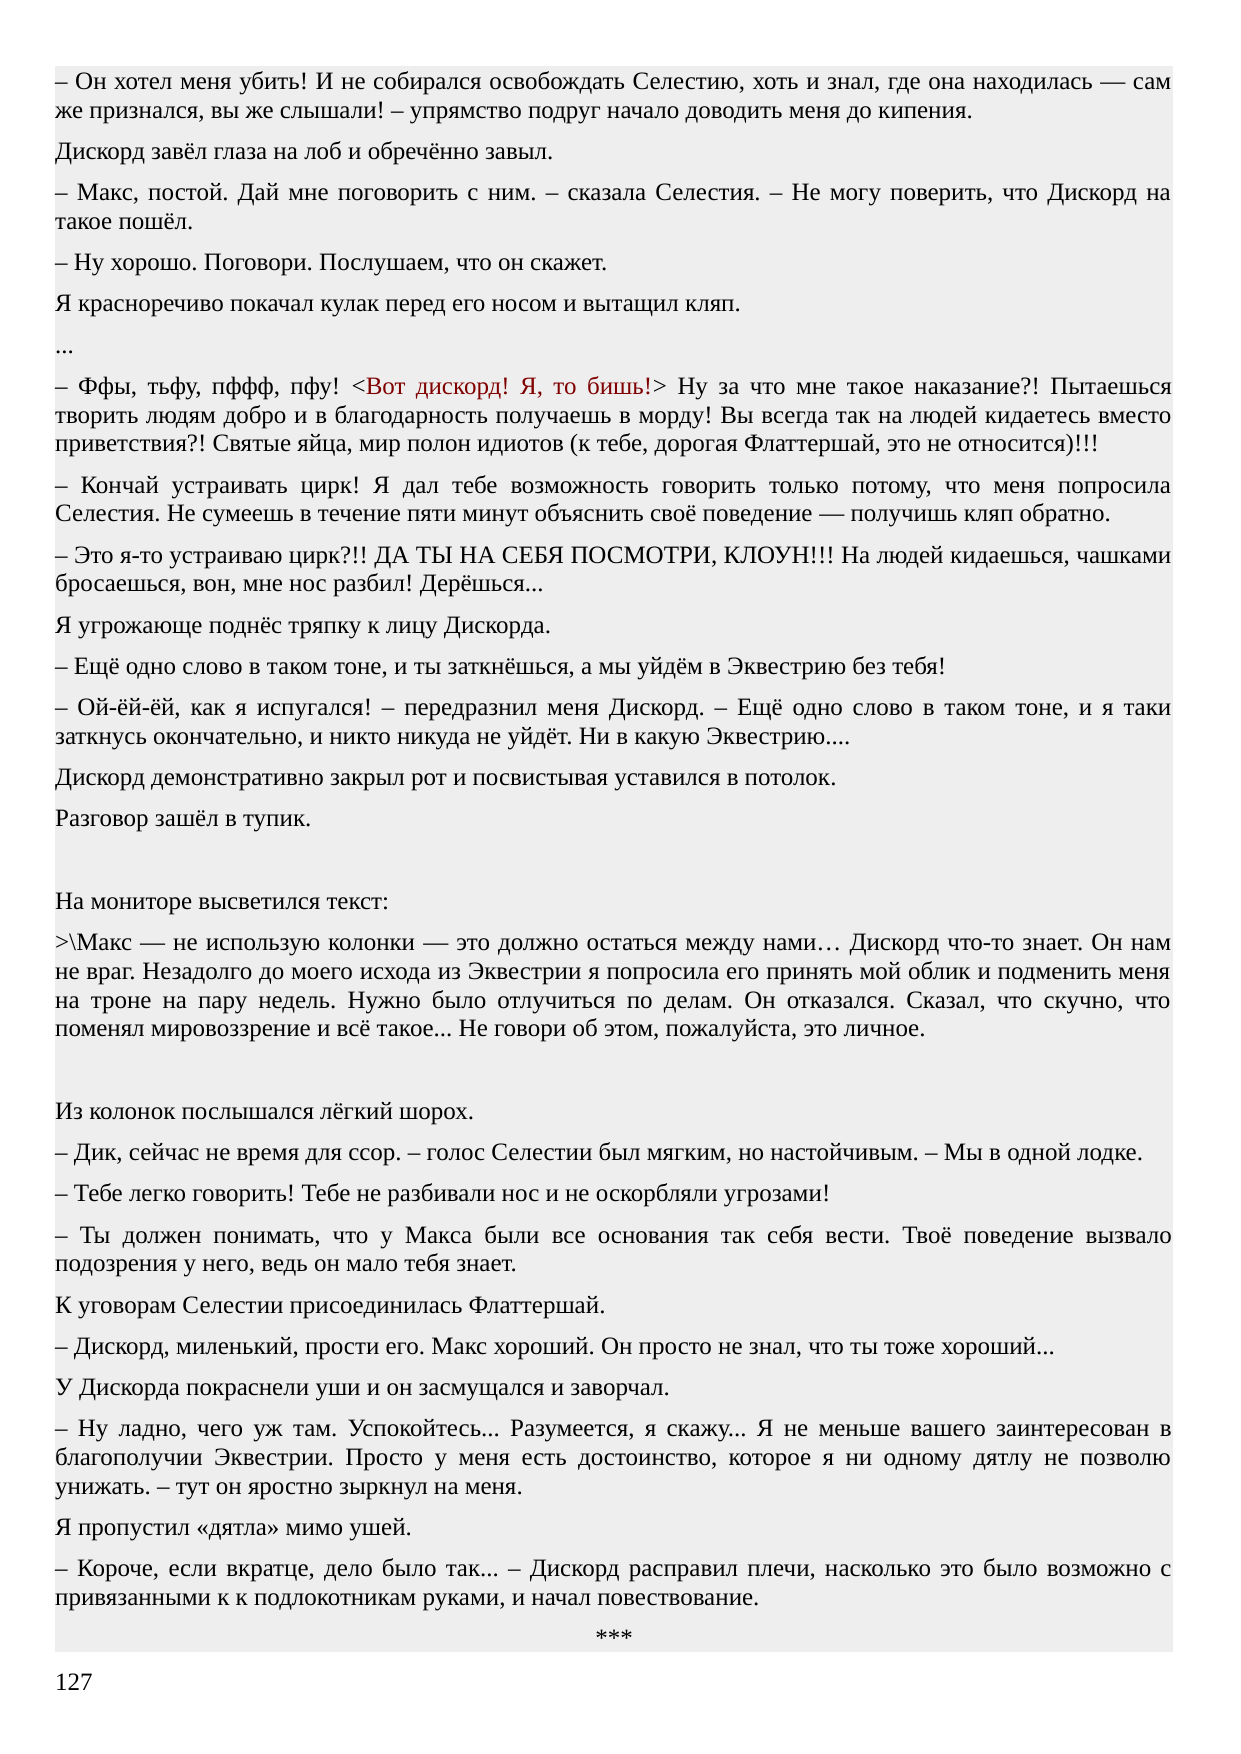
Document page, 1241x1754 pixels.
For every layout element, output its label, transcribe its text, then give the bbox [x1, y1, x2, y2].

text – Тебе легко говорить! Тебе не разбивали нос и не оскорбляли угрозами! [55, 1178, 1173, 1207]
text Я угрожающе поднёс тряпку к лицу Дискорда. [55, 610, 1173, 638]
text – Ффы, тьфу, пффф, пфу! <Вот дискорд! Я, то бишь!> Ну за что мне такое наказание?! Пытаешься творить людям добро и в благодарность получаешь в морду! Вы всегда так на людей кидаетесь вместо приветствия?! Святые яйца, мир полон идиотов (к тебе, дорогая Флаттершай, это не относится)!!! [55, 371, 1173, 457]
text – Это я-то устраиваю цирк?!! ДА ТЫ НА СЕБЯ ПОСМОТРИ, КЛОУН!!! На людей кидаешься, чашками бросаешься, вон, мне нос разбил! Дерёшься... [55, 540, 1173, 597]
text У Дискорда покраснели уши и он засмущался и заворчал. [55, 1372, 1173, 1401]
text – Дискорд, миленький, прости его. Макс хороший. Он просто не знал, что ты тоже хороший... [55, 1331, 1173, 1360]
text Разговор зашёл в тупик. [55, 803, 1173, 832]
text – Ещё одно слово в таком тоне, и ты заткнёшься, а мы уйдём в Эквестрию без тебя! [55, 651, 1173, 680]
text – Он хотел меня убить! И не собирался освобождать Селестию, хоть и знал, где она находилась — сам же признался, вы же слышали! – упрямство подруг начало доводить меня до кипения. [55, 66, 1173, 123]
text – Кончай устраивать цирк! Я дал тебе возможность говорить только потому, что меня попросила Селестия. Не сумеешь в течение пяти минут объяснить своё поведение — получишь кляп обратно. [55, 470, 1173, 527]
text – Короче, если вкратце, дело было так... – Дискорд расправил плечи, насколько это было возможно с привязанными к к подлокотникам руками, и начал повествование. [55, 1553, 1173, 1611]
text – Макс, постой. Дай мне поговорить с ним. – сказала Селестия. – Не могу поверить, что Дискорд на такое пошёл. [55, 177, 1173, 235]
text – Ой-ёй-ёй, как я испугался! – передразнил меня Дискорд. – Ещё одно слово в таком тоне, и я таки заткнусь окончательно, и никто никуда не уйдёт. Ни в какую Эквестрию.... [55, 692, 1173, 750]
text Дискорд завёл глаза на лоб и обречённо завыл. [55, 136, 1173, 165]
text Дискорд демонстративно закрыл рот и посвистывая уставился в потолок. [55, 762, 1173, 791]
text – Ну хорошо. Поговори. Послушаем, что он скажет. [55, 247, 1173, 276]
text На мониторе высветился текст: [55, 886, 1173, 915]
text Я красноречиво покачал кулак перед его носом и вытащил кляп. [55, 288, 1173, 317]
text >\Макс — не использую колонки — это должно остаться между нами… Дискорд что-то знает. Он нам не враг. Незадолго до моего исхода из Эквестрии я попросила его принять мой облик и подменить меня на троне на пару недель. Нужно было отлучиться по делам. Он отказался. Сказал, что скучно, что поменял мировоззрение и всё такое... Не говори об этом, пожалуйста, это личное. [55, 927, 1173, 1042]
text К уговорам Селестии присоединилась Флаттершай. [55, 1290, 1173, 1318]
text – Ты должен понимать, что у Макса были все основания так себя вести. Твоё поведение вызвало подозрения у него, ведь он мало тебя знает. [55, 1220, 1173, 1277]
text – Ну ладно, чего уж там. Успокойтесь... Разумеется, я скажу... Я не меньше вашего заинтересован в благополучии Эквестрии. Просто у меня есть достоинство, которое я ни одному дятлу не позволю унижать. – тут он яростно зыркнул на меня. [55, 1413, 1173, 1500]
text Я пропустил «дятла» мимо ушей. [55, 1512, 1173, 1541]
text *** [55, 1623, 1173, 1652]
text – Дик, сейчас не время для ссор. – голос Селестии был мягким, но настойчивым. – Мы в одной лодке. [55, 1137, 1173, 1166]
text ... [55, 330, 1173, 358]
text Из колонок послышался лёгкий шорох. [55, 1096, 1173, 1125]
